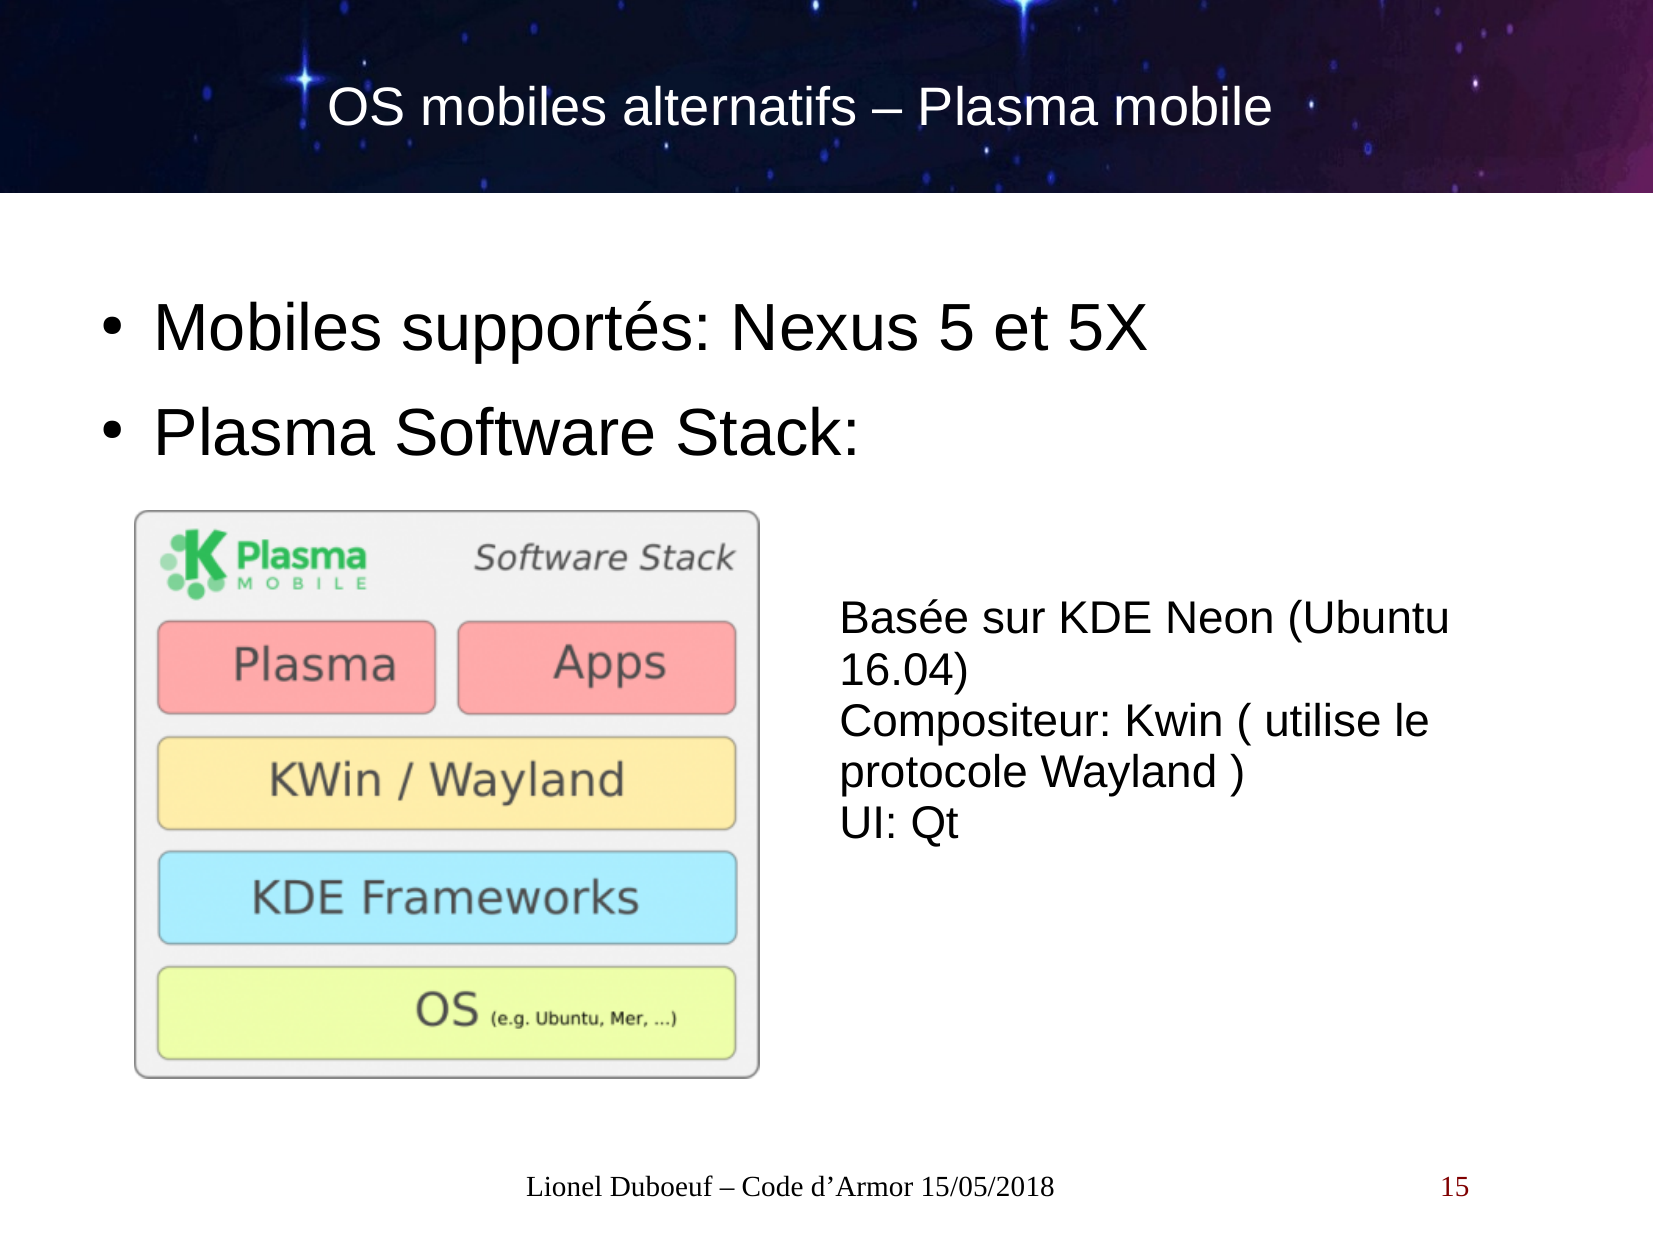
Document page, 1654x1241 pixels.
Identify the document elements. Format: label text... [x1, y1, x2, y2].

picture [134, 510, 760, 1079]
picture [0, 0, 1653, 193]
list Mobiles supportés: Nexus 5 et 5X Plasma Software Stack: [82, 290, 1571, 1010]
text_box Basée sur KDE Neon (Ubuntu 16.04) Compositeur: Kwin ( utilise le protocole Wayland ) UI: Qt [824, 585, 1530, 941]
title OS mobiles alternatifs – Plasma mobile [57, 2, 1546, 211]
